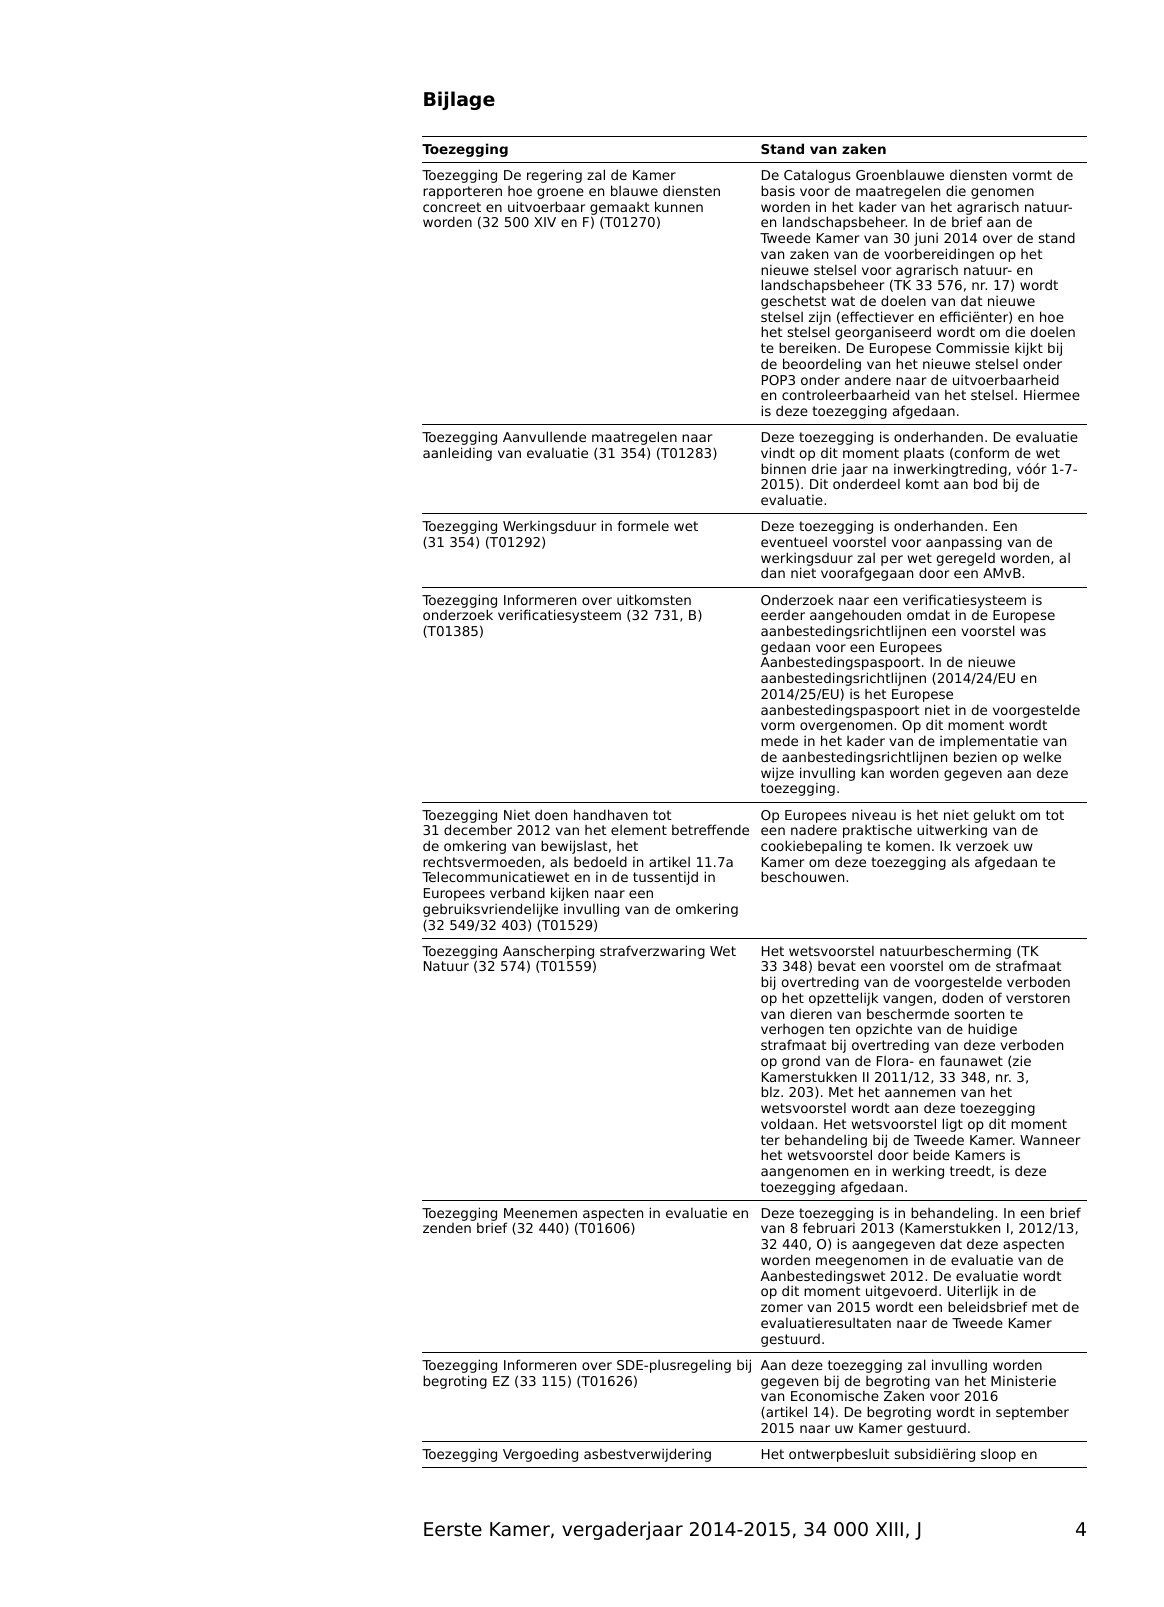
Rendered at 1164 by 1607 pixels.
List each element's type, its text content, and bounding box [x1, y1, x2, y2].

table_cell Toezegging Aanscherping strafverzwaring Wet Natuur (32 574) (T01559) [422, 939, 754, 1200]
table_cell Toezegging Meenemen aspecten in evaluatie en zenden brief (32 440) (T01606) [422, 1201, 754, 1352]
subtitle Bijlage [77, 89, 1087, 111]
table_cell Toezegging Vergoeding asbestverwijdering [422, 1442, 754, 1467]
table_cell Toezegging Werkingsduur in formele wet (31 354) (T01292) [422, 514, 754, 587]
table_header Stand van zaken [754, 137, 1087, 162]
table_cell Aan deze toezegging zal invulling worden gegeven bij de begroting van het Ministerie van Economische Zaken voor 2016 (artikel 14). De begroting wordt in september 2015 naar uw Kamer gestuurd. [754, 1353, 1087, 1441]
table_cell Op Europees niveau is het niet gelukt om tot een nadere praktische uitwerking van de cookiebepaling te komen. Ik verzoek uw Kamer om deze toezegging als afgedaan te beschouwen. [754, 803, 1087, 938]
table_cell Toezegging Informeren over uitkomsten onderzoek verificatiesysteem (32 731, B) (T01385) [422, 588, 754, 802]
table_cell Toezegging Aanvullende maatregelen naar aanleiding van evaluatie (31 354) (T01283) [422, 425, 754, 513]
table_header Toezegging [422, 137, 754, 162]
table_cell Toezegging Informeren over SDE-plusregeling bij begroting EZ (33 115) (T01626) [422, 1353, 754, 1441]
table_cell Onderzoek naar een verificatiesysteem is eerder aangehouden omdat in de Europese aanbestedingsrichtlijnen een voorstel was gedaan voor een Europees Aanbestedingspaspoort. In de nieuwe aanbestedingsrichtlijnen (2014/24/EU en 2014/25/EU) is het Europese aanbestedingspaspoort niet in de voorgestelde vorm overgenomen. Op dit moment wordt mede in het kader van de implementatie van de aanbestedingsrichtlijnen bezien op welke wijze invulling kan worden gegeven aan deze toezegging. [754, 588, 1087, 802]
table_cell Het ontwerpbesluit subsidiëring sloop en [754, 1442, 1087, 1467]
table_cell Deze toezegging is onderhanden. Een eventueel voorstel voor aanpassing van de werkingsduur zal per wet geregeld worden, al dan niet voorafgegaan door een AMvB. [754, 514, 1087, 587]
table_cell Deze toezegging is onderhanden. De evaluatie vindt op dit moment plaats (conform de wet binnen drie jaar na inwerkingtreding, vóór 1-7-2015). Dit onderdeel komt aan bod bij de evaluatie. [754, 425, 1087, 513]
table_cell Toezegging Niet doen handhaven tot 31 december 2012 van het element betreffende de omkering van bewijslast, het rechtsvermoeden, als bedoeld in artikel 11.7a Telecommunicatiewet en in de tussentijd in Europees verband kijken naar een gebruiksvriendelijke invulling van de omkering (32 549/32 403) (T01529) [422, 803, 754, 938]
table_cell Toezegging De regering zal de Kamer rapporteren hoe groene en blauwe diensten concreet en uitvoerbaar gemaakt kunnen worden (32 500 XIV en F) (T01270) [422, 163, 754, 424]
table_cell Deze toezegging is in behandeling. In een brief van 8 februari 2013 (Kamerstukken I, 2012/13, 32 440, O) is aangegeven dat deze aspecten worden meegenomen in de evaluatie van de Aanbestedingswet 2012. De evaluatie wordt op dit moment uitgevoerd. Uiterlijk in de zomer van 2015 wordt een beleidsbrief met de evaluatieresultaten naar de Tweede Kamer gestuurd. [754, 1201, 1087, 1352]
table_cell De Catalogus Groenblauwe diensten vormt de basis voor de maatregelen die genomen worden in het kader van het agrarisch natuur- en landschapsbeheer. In de brief aan de Tweede Kamer van 30 juni 2014 over de stand van zaken van de voorbereidingen op het nieuwe stelsel voor agrarisch natuur- en landschapsbeheer (TK 33 576, nr. 17) wordt geschetst wat de doelen van dat nieuwe stelsel zijn (effectiever en efficiënter) en hoe het stelsel georganiseerd wordt om die doelen te bereiken. De Europese Commissie kijkt bij de beoordeling van het nieuwe stelsel onder POP3 onder andere naar de uitvoerbaarheid en controleerbaarheid van het stelsel. Hiermee is deze toezegging afgedaan. [754, 163, 1087, 424]
table_cell Het wetsvoorstel natuurbescherming (TK 33 348) bevat een voorstel om de strafmaat bij overtreding van de voorgestelde verboden op het opzettelijk vangen, doden of verstoren van dieren van beschermde soorten te verhogen ten opzichte van de huidige strafmaat bij overtreding van deze verboden op grond van de Flora- en faunawet (zie Kamerstukken II 2011/12, 33 348, nr. 3, blz. 203). Met het aannemen van het wetsvoorstel wordt aan deze toezegging voldaan. Het wetsvoorstel ligt op dit moment ter behandeling bij de Tweede Kamer. Wanneer het wetsvoorstel door beide Kamers is aangenomen en in werking treedt, is deze toezegging afgedaan. [754, 939, 1087, 1200]
